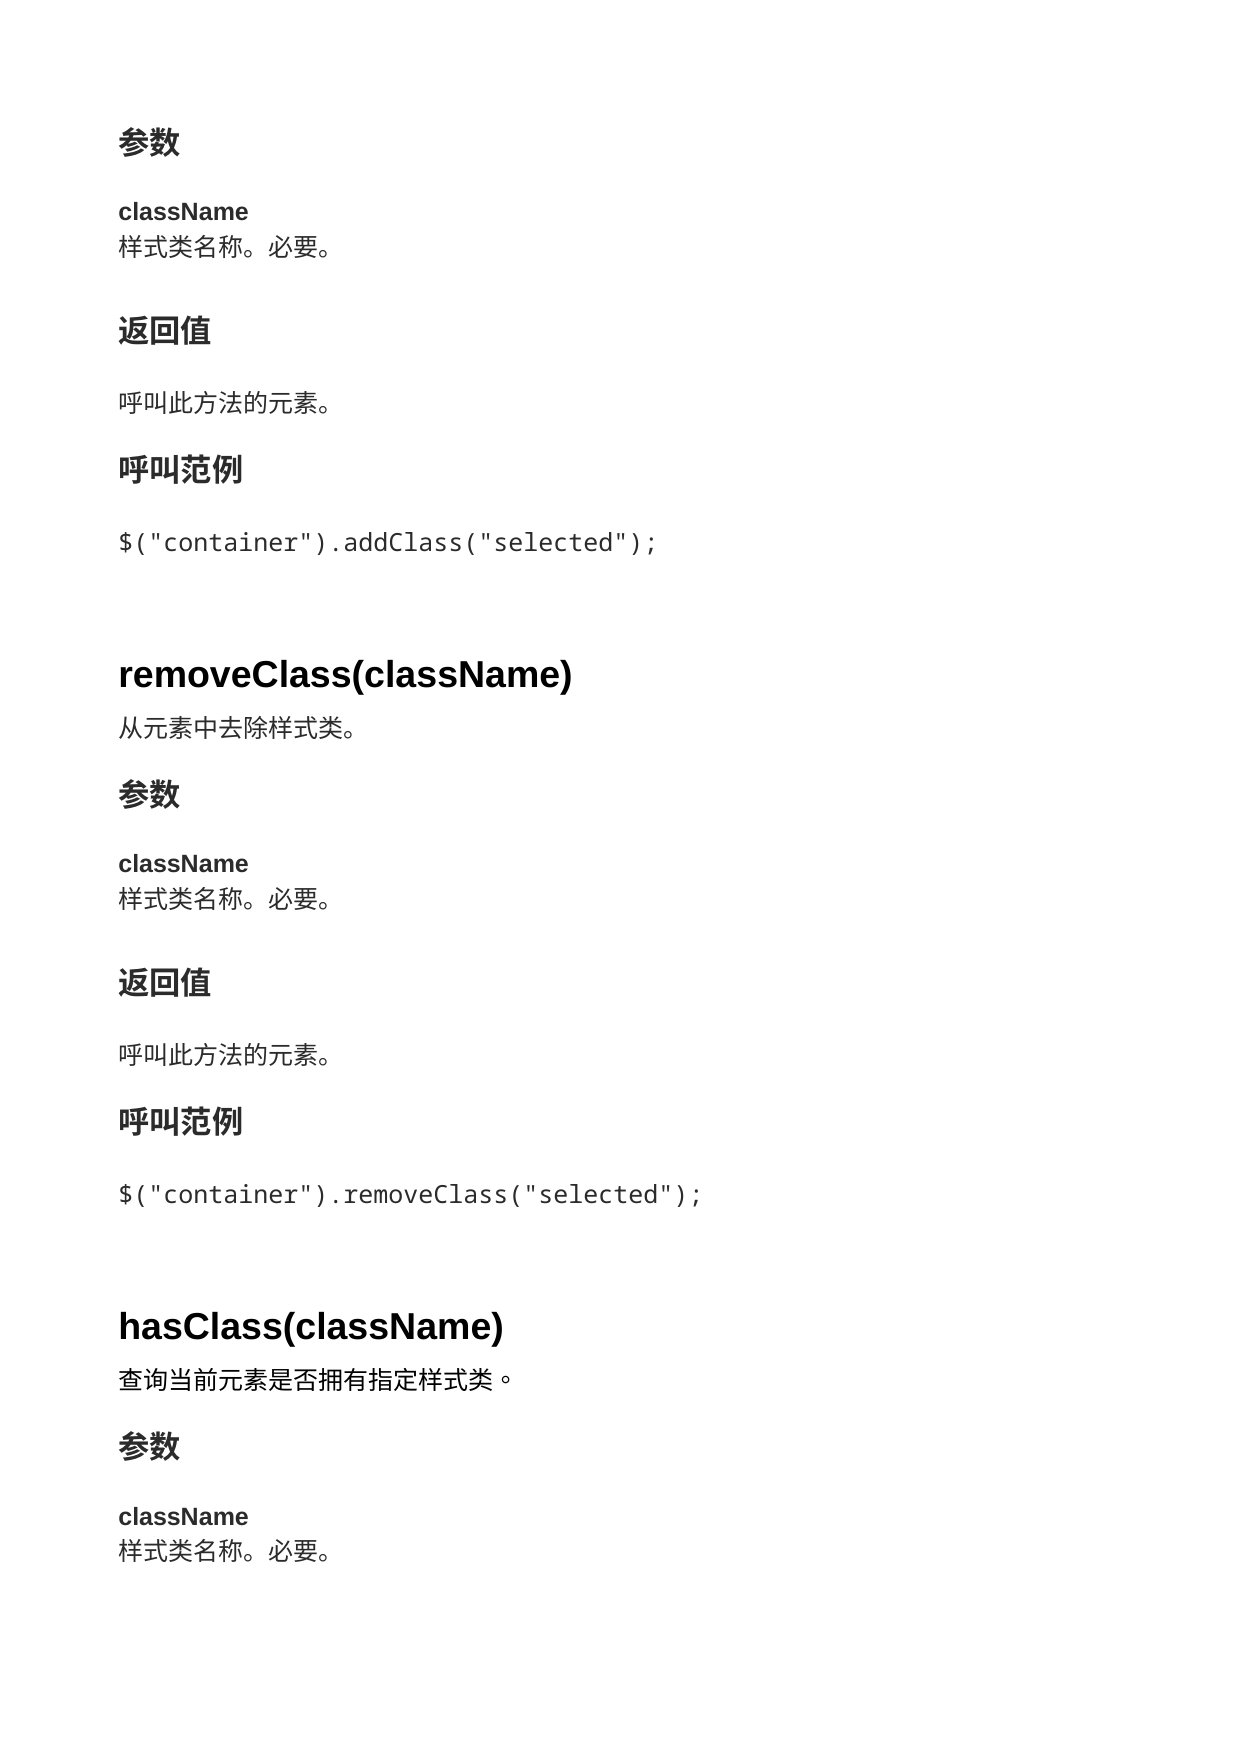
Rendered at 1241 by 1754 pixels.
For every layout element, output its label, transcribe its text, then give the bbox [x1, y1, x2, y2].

text [118, 1568, 1122, 1610]
text 样式类名称。必要。 [118, 226, 1122, 263]
text $("container").removeClass("selected"); [118, 1173, 1122, 1211]
text 参数 [118, 118, 1122, 163]
text className [118, 840, 1122, 878]
text className [118, 188, 1122, 226]
text $("container").addClass("selected"); [118, 521, 1122, 559]
text 样式类名称。必要。 [118, 878, 1122, 915]
subtitle removeClass(className) [118, 609, 1122, 695]
text 返回值 [118, 915, 1122, 1003]
text 呼叫范例 [118, 1097, 1122, 1142]
text 呼叫此方法的元素。 [118, 382, 1122, 420]
subtitle hasClass(className) [118, 1261, 1122, 1347]
text 呼叫此方法的元素。 [118, 1034, 1122, 1072]
text 从元素中去除样式类。 [118, 708, 1122, 745]
text 样式类名称。必要。 [118, 1530, 1122, 1568]
text 呼叫范例 [118, 445, 1122, 490]
text 返回值 [118, 263, 1122, 351]
text 查询当前元素是否拥有指定样式类。 [118, 1359, 1122, 1397]
text className [118, 1493, 1122, 1530]
text 参数 [118, 770, 1122, 815]
text 参数 [118, 1423, 1122, 1468]
